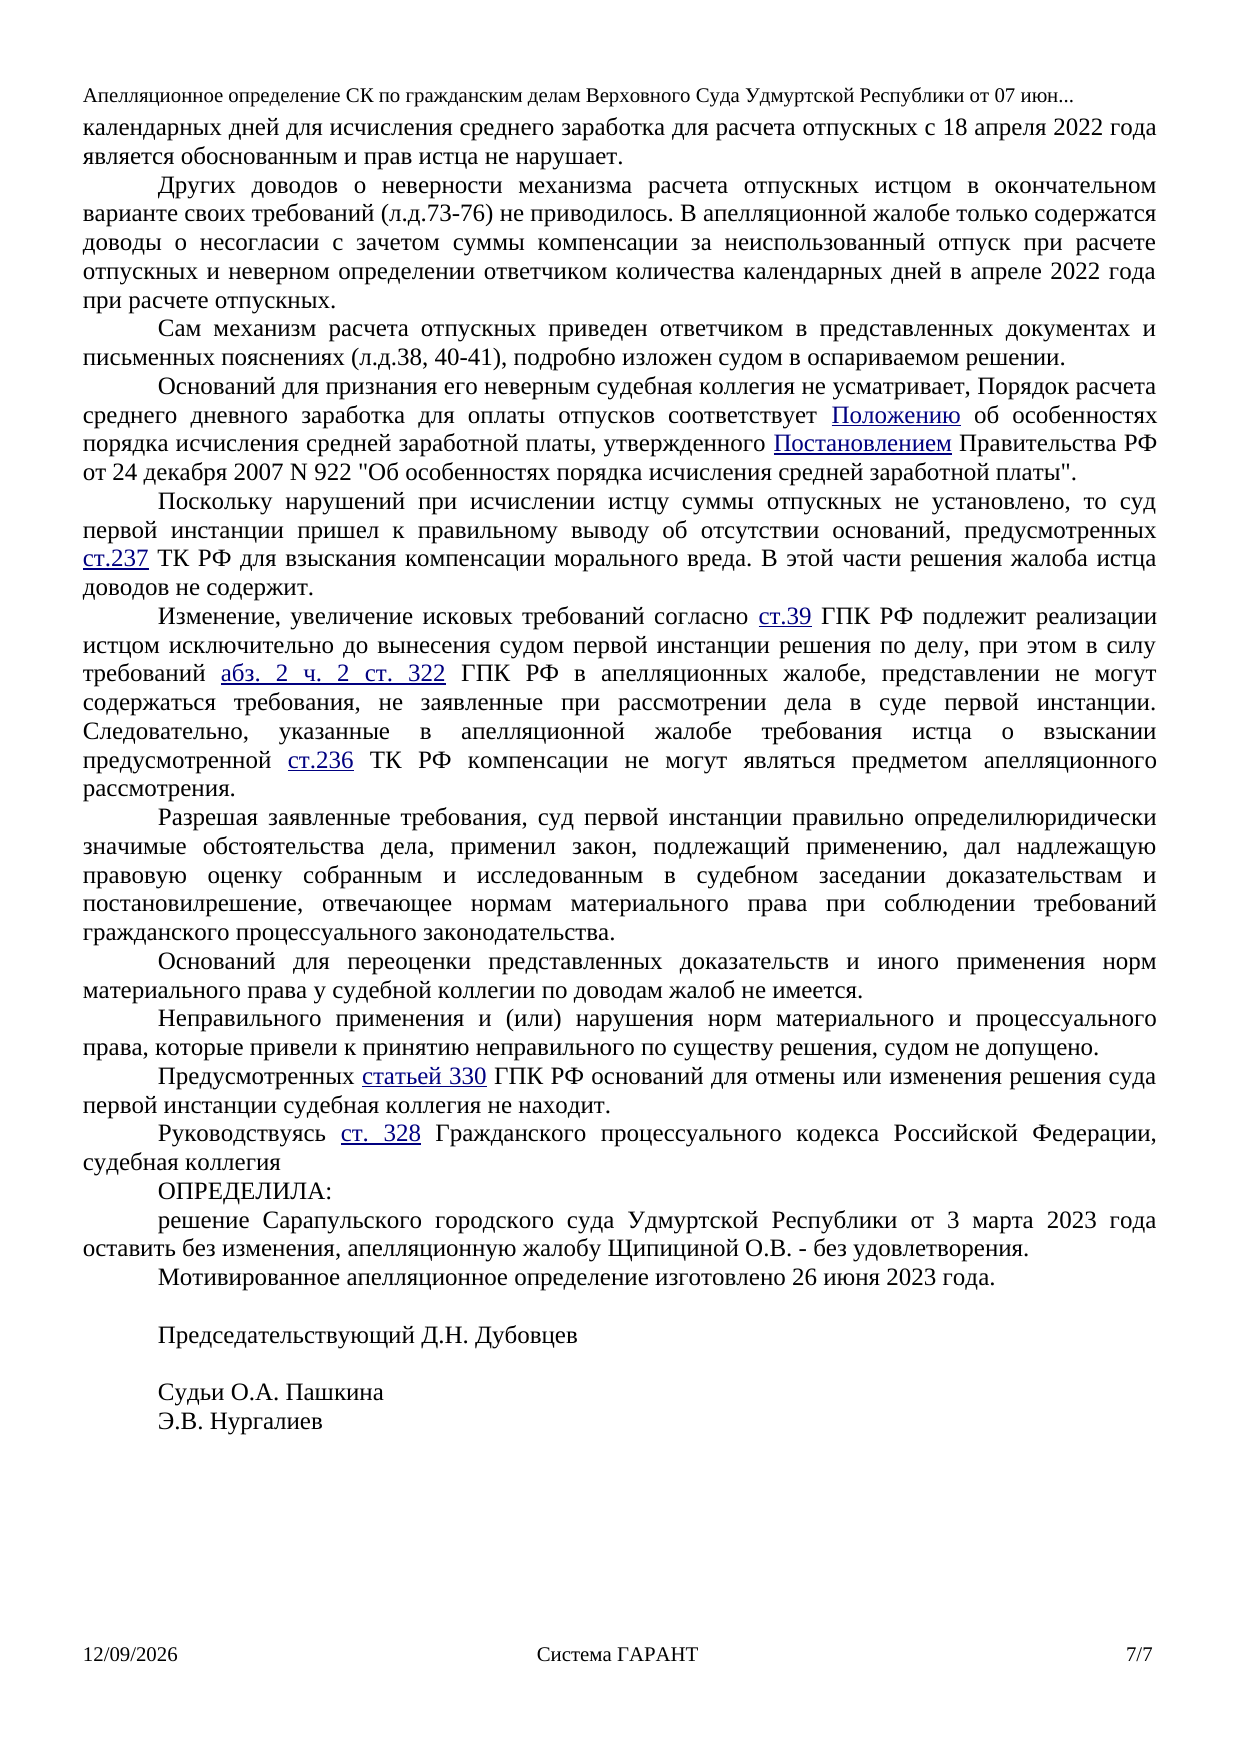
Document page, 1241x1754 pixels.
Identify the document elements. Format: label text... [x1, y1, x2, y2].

text Других доводов о неверности механизма расчета отпускных истцом в окончательном варианте своих требований (л.д.73-76) не приводилось. В апелляционной жалобе только содержатся доводы о несогласии с зачетом суммы компенсации за неиспользованный отпуск при расчете отпускных и неверном определении ответчиком количества календарных дней в апреле 2022 года при расчете отпускных. [83, 170, 1157, 313]
text Поскольку нарушений при исчислении истцу суммы отпускных не установлено, то суд первой инстанции пришел к правильному выводу об отсутствии оснований, предусмотренных ст.237 ТК РФ для взыскания компенсации морального вреда. В этой части решения жалоба истца доводов не содержит. [83, 486, 1157, 601]
text Изменение, увеличение исковых требований согласно ст.39 ГПК РФ подлежит реализации истцом исключительно до вынесения судом первой инстанции решения по делу, при этом в силу требований абз. 2 ч. 2 ст. 322 ГПК РФ в апелляционных жалобе, представлении не могут содержаться требования, не заявленные при рассмотрении дела в суде первой инстанции. Следовательно, указанные в апелляционной жалобе требования истца о взыскании предусмотренной ст.236 ТК РФ компенсации не могут являться предметом апелляционного рассмотрения. [83, 601, 1157, 802]
text Сам механизм расчета отпускных приведен ответчиком в представленных документах и письменных пояснениях (л.д.38, 40-41), подробно изложен судом в оспариваемом решении. [83, 313, 1157, 371]
text Мотивированное апелляционное определение изготовлено 26 июня 2023 года. [83, 1262, 1157, 1291]
text ОПРЕДЕЛИЛА: [83, 1176, 1157, 1205]
text Оснований для признания его неверным судебная коллегия не усматривает, Порядок расчета среднего дневного заработка для оплаты отпусков соответствует Положению об особенностях порядка исчисления средней заработной платы, утвержденного Постановлением Правительства РФ от 24 декабря 2007 N 922 "Об особенностях порядка исчисления средней заработной платы". [83, 371, 1157, 486]
text решение Сарапульского городского суда Удмуртской Республики от 3 марта 2023 года оставить без изменения, апелляционную жалобу Щипициной О.В. - без удовлетворения. [83, 1205, 1157, 1262]
text Э.В. Нургалиев [83, 1406, 1157, 1435]
text Председательствующий Д.Н. Дубовцев [83, 1320, 1157, 1348]
text Оснований для переоценки представленных доказательств и иного применения норм материального права у судебной коллегии по доводам жалоб не имеется. [83, 946, 1157, 1003]
text Разрешая заявленные требования, суд первой инстанции правильно определилюридически значимые обстоятельства дела, применил закон, подлежащий применению, дал надлежащую правовую оценку собранным и исследованным в судебном заседании доказательствам и постановилрешение, отвечающее нормам материального права при соблюдении требований гражданского процессуального законодательства. [83, 802, 1157, 946]
text Судьи О.А. Пашкина [83, 1377, 1157, 1406]
text Руководствуясь ст. 328 Гражданского процессуального кодекса Российской Федерации, судебная коллегия [83, 1118, 1157, 1176]
text Неправильного применения и (или) нарушения норм материального и процессуального права, которые привели к принятию неправильного по существу решения, судом не допущено. [83, 1003, 1157, 1061]
text календарных дней для исчисления среднего заработка для расчета отпускных с 18 апреля 2022 года является обоснованным и прав истца не нарушает. [83, 112, 1157, 170]
text Предусмотренных статьей 330 ГПК РФ оснований для отмены или изменения решения суда первой инстанции судебная коллегия не находит. [83, 1061, 1157, 1118]
